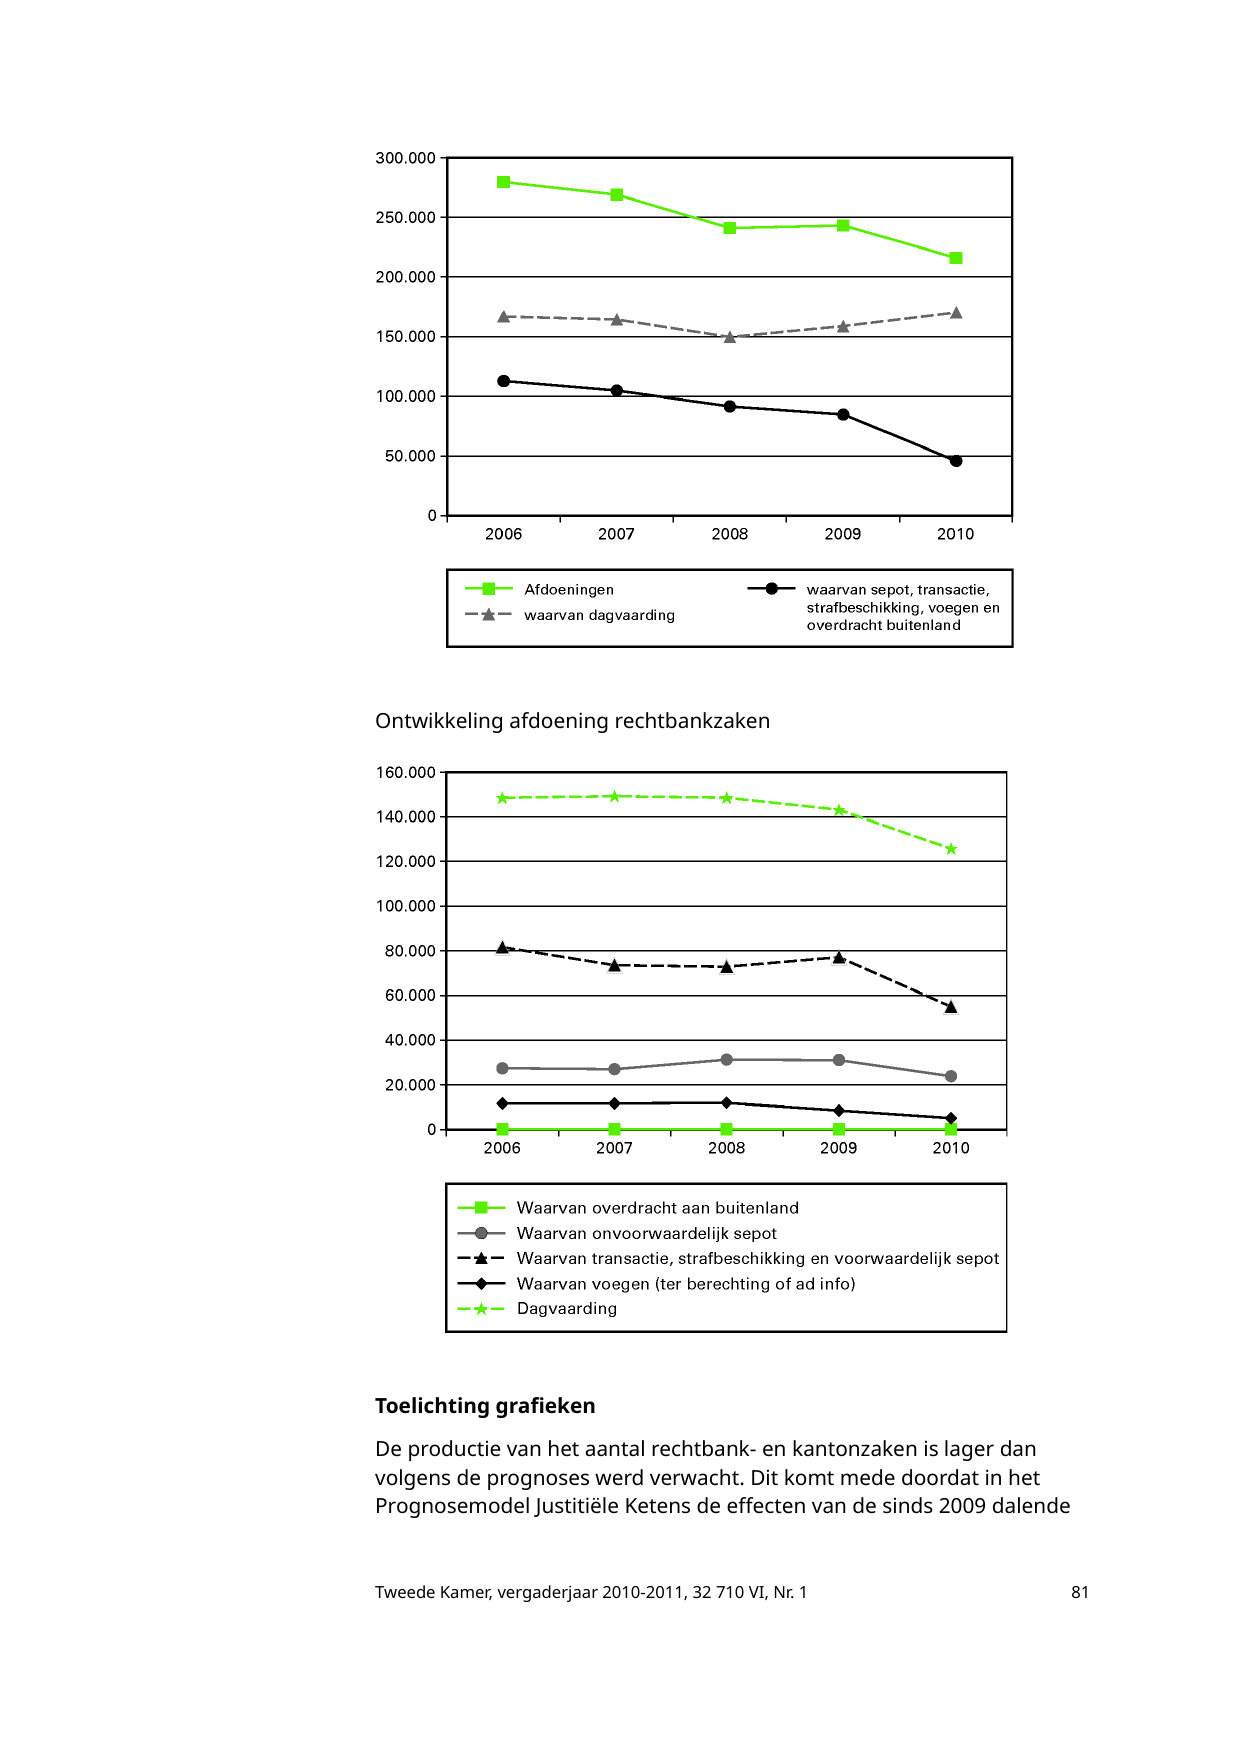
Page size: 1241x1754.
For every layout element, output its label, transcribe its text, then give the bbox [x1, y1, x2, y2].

text Ontwikkeling afdoening rechtbankzaken [375, 706, 1090, 734]
text Toelichting grafieken [375, 1391, 1090, 1419]
text De productie van het aantal rechtbank- en kantonzaken is lager dan volgens de prognoses werd verwacht. Dit komt mede doordat in het Prognosemodel Justitiële Ketens de effecten van de sinds 2009 dalende [375, 1434, 1090, 1520]
picture [375, 150, 1014, 648]
picture [375, 764, 1008, 1333]
